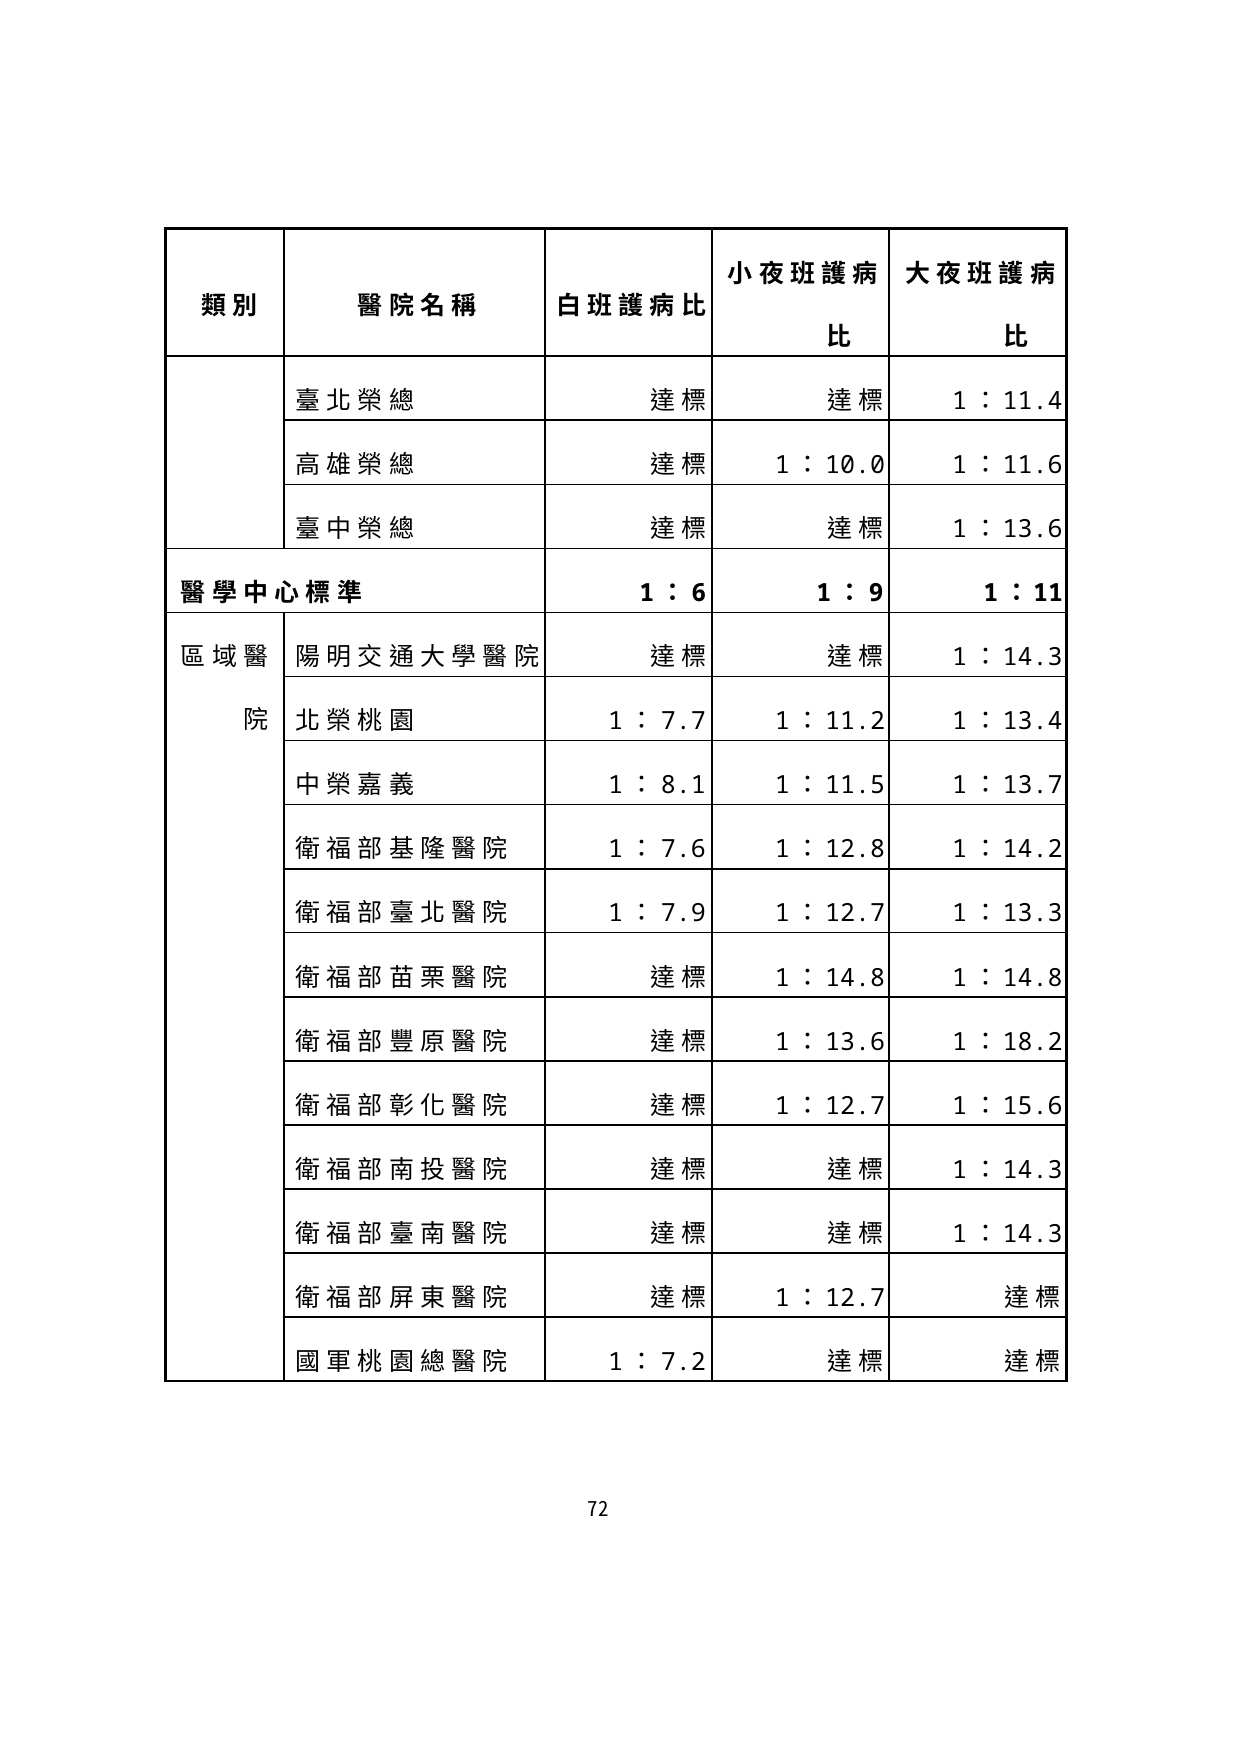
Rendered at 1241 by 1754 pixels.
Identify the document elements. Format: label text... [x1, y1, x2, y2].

table_cell 1：11.4 [890, 357, 1065, 419]
table_cell 達標 [713, 1190, 888, 1252]
table_cell 達標 [546, 1126, 711, 1188]
table_cell 1：8.1 [546, 741, 711, 804]
table_cell 達標 [546, 998, 711, 1060]
table_cell 1：14.8 [890, 933, 1065, 996]
table_cell 衛福部屏東醫院 [285, 1254, 544, 1316]
table_cell 達標 [713, 1318, 888, 1380]
table_cell 1：7.7 [546, 677, 711, 740]
table_cell 1：12.7 [713, 1254, 888, 1316]
table_cell 衛福部臺北醫院 [285, 870, 544, 932]
table_cell 1：14.3 [890, 1190, 1065, 1252]
table_cell 達標 [546, 421, 711, 483]
table_cell 1：15.6 [890, 1062, 1065, 1124]
table_cell 1：14.2 [890, 805, 1065, 868]
table_cell 達標 [713, 357, 888, 419]
table_cell 達標 [890, 1254, 1065, 1316]
table_cell 1：11.6 [890, 421, 1065, 483]
table_cell 1：14.3 [890, 1126, 1065, 1188]
table_cell 達標 [713, 1126, 888, 1188]
table_cell [167, 357, 283, 547]
table_cell 1：14.8 [713, 933, 888, 996]
table_cell 1：6 [546, 549, 711, 612]
table_cell 衛福部基隆醫院 [285, 805, 544, 868]
table_cell 1：7.2 [546, 1318, 711, 1380]
table_cell 達標 [713, 613, 888, 676]
table_header 醫院名稱 [285, 230, 544, 355]
table_cell 1：10.0 [713, 421, 888, 483]
table_cell 1：11.2 [713, 677, 888, 740]
table_header 小夜班護病比 [713, 230, 888, 355]
table_cell 達標 [546, 1254, 711, 1316]
table_cell 臺北榮總 [285, 357, 544, 419]
table_cell 臺中榮總 [285, 485, 544, 547]
table_cell 國軍桃園總醫院 [285, 1318, 544, 1380]
table_cell 衛福部彰化醫院 [285, 1062, 544, 1124]
table_cell 1：13.6 [713, 998, 888, 1060]
table_cell 衛福部豐原醫院 [285, 998, 544, 1060]
table_cell 衛福部南投醫院 [285, 1126, 544, 1188]
table_cell 醫學中心標準 [167, 549, 544, 612]
table_cell 衛福部臺南醫院 [285, 1190, 544, 1252]
table_cell 陽明交通大學醫院 [285, 613, 544, 676]
table_cell 高雄榮總 [285, 421, 544, 483]
table_cell 1：11 [890, 549, 1065, 612]
table_cell 達標 [713, 485, 888, 547]
table_cell 1：13.3 [890, 870, 1065, 932]
table_cell 1：9 [713, 549, 888, 612]
table_cell 1：12.8 [713, 805, 888, 868]
table_cell 達標 [546, 485, 711, 547]
table_cell 中榮嘉義 [285, 741, 544, 804]
table_cell 達標 [546, 357, 711, 419]
table_cell 達標 [546, 1190, 711, 1252]
table_cell 1：7.6 [546, 805, 711, 868]
table_cell 1：11.5 [713, 741, 888, 804]
table_cell 達標 [546, 613, 711, 676]
table_header 類別 [167, 230, 283, 355]
table_cell 區域醫院 [167, 613, 283, 1380]
table_header 白班護病比 [546, 230, 711, 355]
table_cell 達標 [546, 933, 711, 996]
table_cell 達標 [546, 1062, 711, 1124]
table_cell 1：13.7 [890, 741, 1065, 804]
table_cell 1：12.7 [713, 1062, 888, 1124]
table_cell 1：13.4 [890, 677, 1065, 740]
table_cell 1：12.7 [713, 870, 888, 932]
table_cell 1：18.2 [890, 998, 1065, 1060]
table_cell 1：14.3 [890, 613, 1065, 676]
table_cell 1：13.6 [890, 485, 1065, 547]
table_cell 1：7.9 [546, 870, 711, 932]
table_cell 北榮桃園 [285, 677, 544, 740]
table_header 大夜班護病比 [890, 230, 1065, 355]
table_cell 達標 [890, 1318, 1065, 1380]
table_cell 衛福部苗栗醫院 [285, 933, 544, 996]
